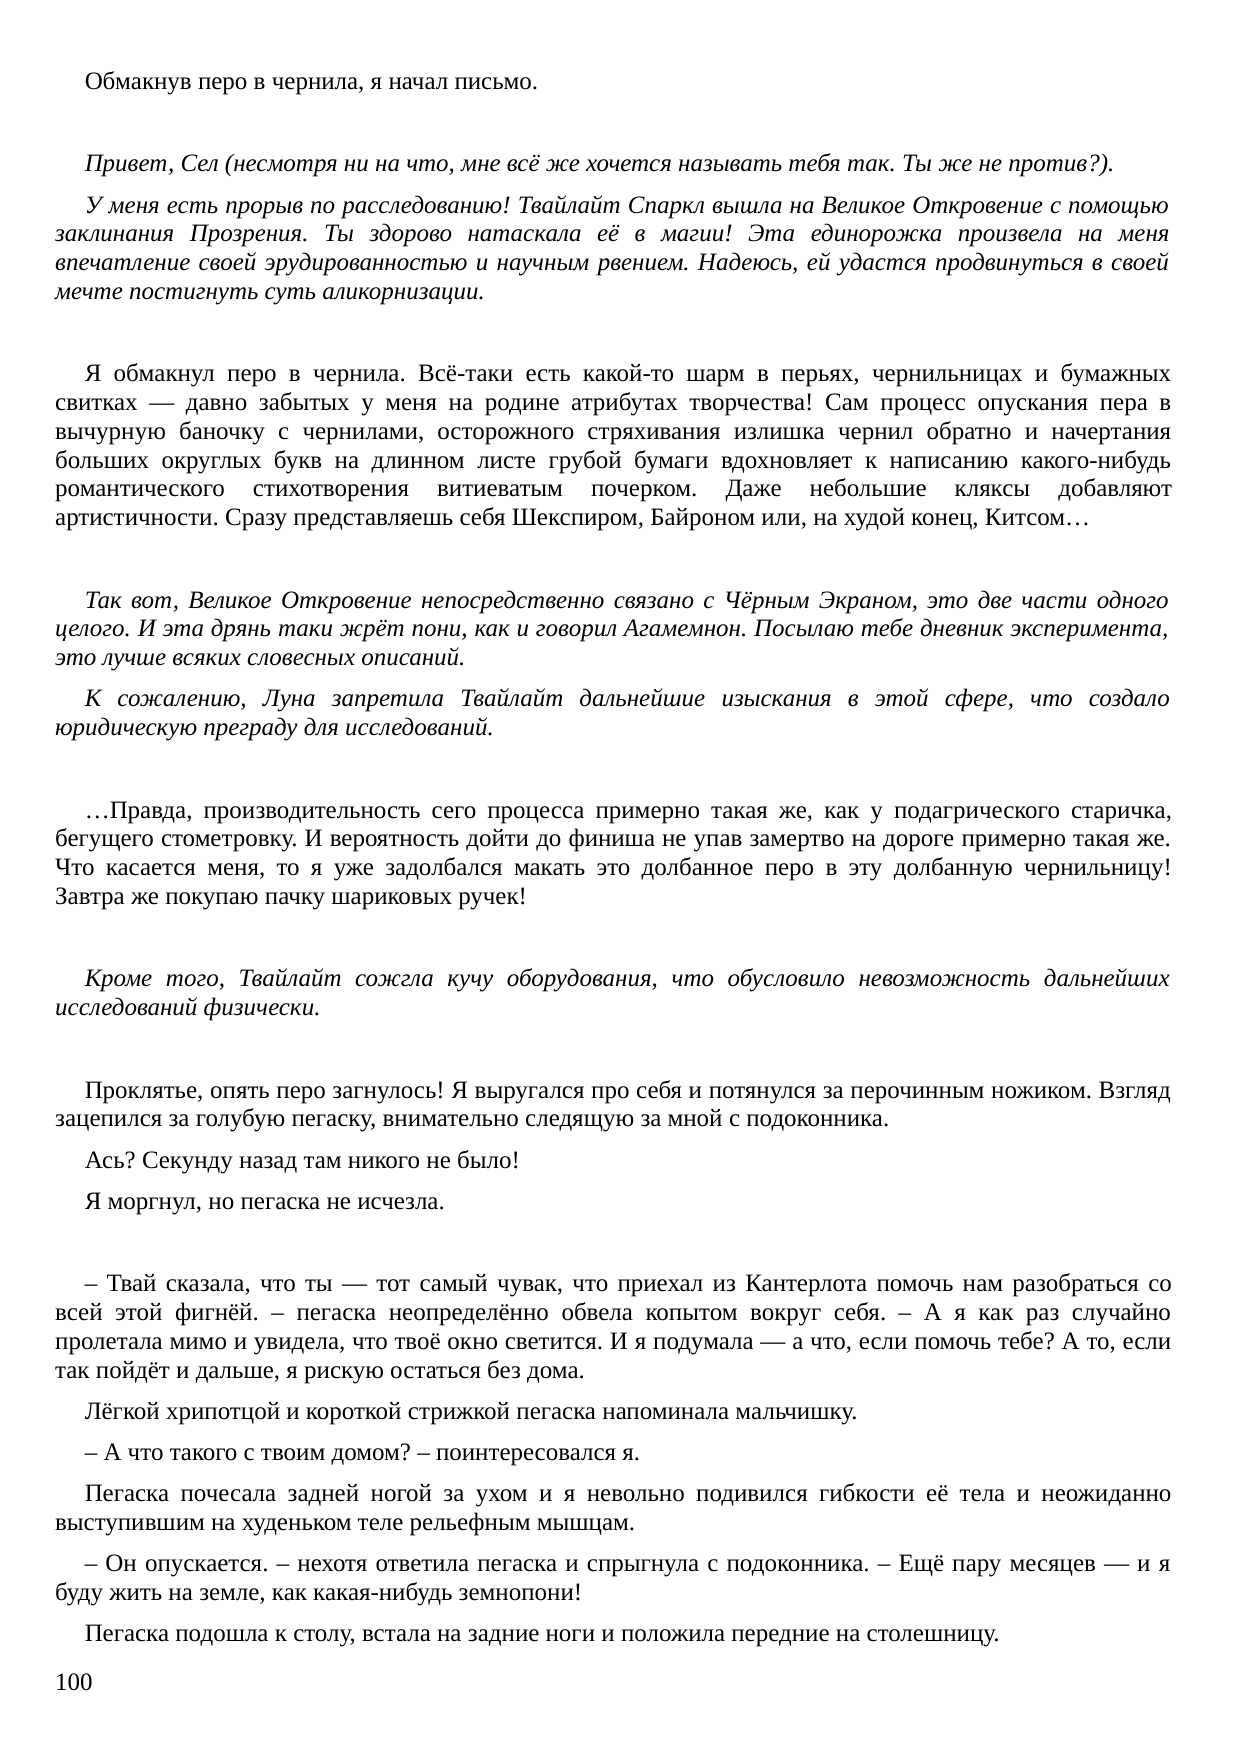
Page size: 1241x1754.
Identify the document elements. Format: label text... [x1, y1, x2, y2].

text Я моргнул, но пегаска не исчезла. [55, 1186, 1173, 1215]
text У меня есть прорыв по расследованию! Твайлайт Спаркл вышла на Великое Откровение с помощью заклинания Прозрения. Ты здорово натаскала её в магии! Эта единорожка произвела на меня впечатление своей эрудированностью и научным рвением. Надеюсь, ей удастся продвинуться в своей мечте постигнуть суть аликорнизации. [55, 190, 1173, 305]
text Пегаска подошла к столу, встала на задние ноги и положила передние на столешницу. [55, 1618, 1173, 1647]
text К сожалению, Луна запретила Твайлайт дальнейшие изыскания в этой сфере, что создало юридическую преграду для исследований. [55, 683, 1173, 741]
text Ась? Секунду назад там никого не было! [55, 1145, 1173, 1173]
text – А что такого с твоим домом? – поинтересовался я. [55, 1437, 1173, 1466]
text Обмакнув перо в чернила, я начал письмо. [55, 66, 1173, 95]
text – Твай сказала, что ты — тот самый чувак, что приехал из Кантерлота помочь нам разобраться со всей этой фигнёй. – пегаска неопределённо обвела копытом вокруг себя. – А я как раз случайно пролетала мимо и увидела, что твоё окно светится. И я подумала — а что, если помочь тебе? А то, если так пойдёт и дальше, я рискую остаться без дома. [55, 1268, 1173, 1383]
text …Правда, производительность сего процесса примерно такая же, как у подагрического старичка, бегущего стометровку. И вероятность дойти до финиша не упав замертво на дороге примерно такая же. Что касается меня, то я уже задолбался макать это долбанное перо в эту долбанную чернильницу! Завтра же покупаю пачку шариковых ручек! [55, 795, 1173, 910]
text Кроме того, Твайлайт сожгла кучу оборудования, что обусловило невозможность дальнейших исследований физически. [55, 963, 1173, 1021]
text Проклятье, опять перо загнулось! Я выругался про себя и потянулся за перочинным ножиком. Взгляд зацепился за голубую пегаску, внимательно следящую за мной с подоконника. [55, 1075, 1173, 1132]
text – Он опускается. – нехотя ответила пегаска и спрыгнула с подоконника. – Ещё пару месяцев — и я буду жить на земле, как какая-нибудь земнопони! [55, 1548, 1173, 1606]
text Привет, Сел (несмотря ни на что, мне всё же хочется называть тебя так. Ты же не против?). [55, 148, 1173, 177]
text Так вот, Великое Откровение непосредственно связано с Чёрным Экраном, это две части одного целого. И эта дрянь таки жрёт пони, как и говорил Агамемнон. Посылаю тебе дневник эксперимента, это лучше всяких словесных описаний. [55, 585, 1173, 671]
text Лёгкой хрипотцой и короткой стрижкой пегаска напоминала мальчишку. [55, 1396, 1173, 1425]
text Я обмакнул перо в чернила. Всё-таки есть какой-то шарм в перьях, чернильницах и бумажных свитках — давно забытых у меня на родине атрибутах творчества! Сам процесс опускания пера в вычурную баночку с чернилами, осторожного стряхивания излишка чернил обратно и начертания больших округлых букв на длинном листе грубой бумаги вдохновляет к написанию какого-нибудь романтического стихотворения витиеватым почерком. Даже небольшие кляксы добавляют артистичности. Сразу представляешь себя Шекспиром, Байроном или, на худой конец, Китсом… [55, 358, 1173, 531]
text Пегаска почесала задней ногой за ухом и я невольно подивился гибкости её тела и неожиданно выступившим на худеньком теле рельефным мышцам. [55, 1478, 1173, 1536]
